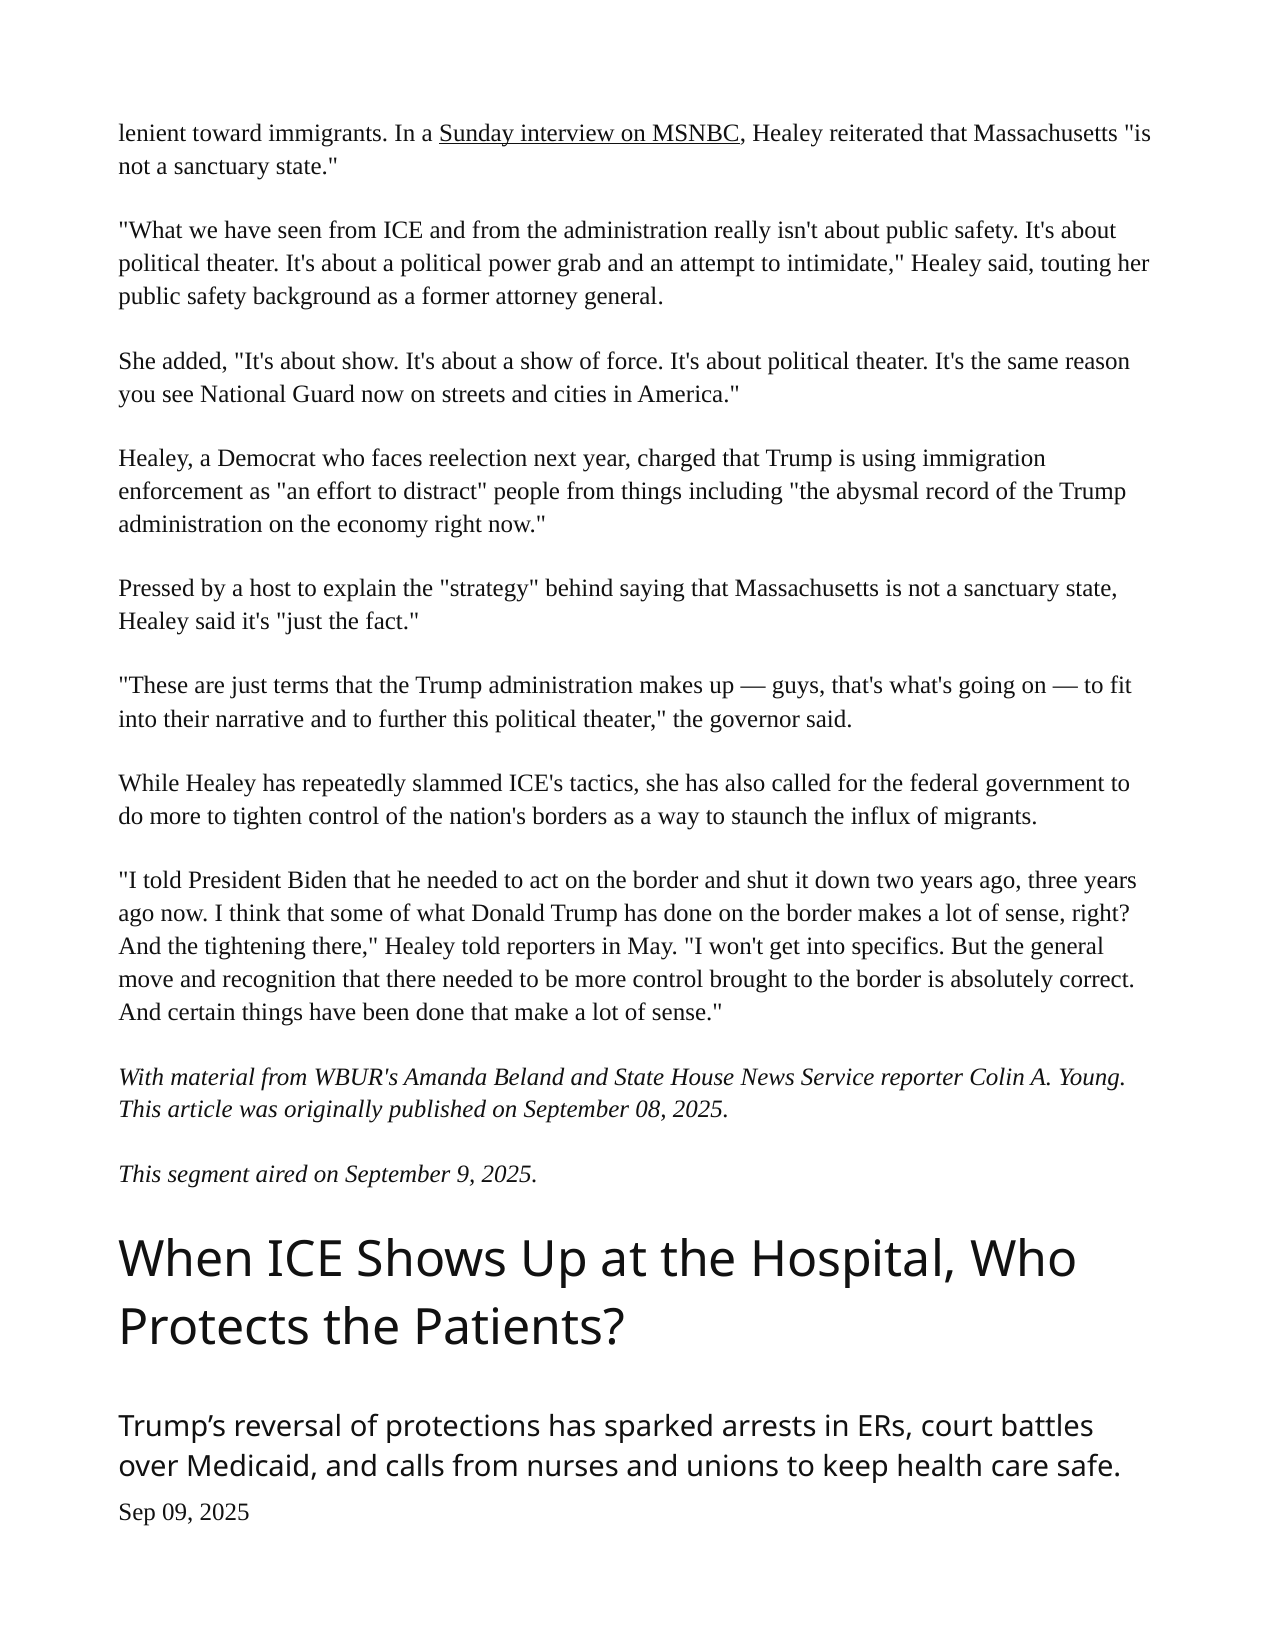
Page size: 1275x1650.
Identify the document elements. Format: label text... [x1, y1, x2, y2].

text "What we have seen from ICE and from the administration really isn't about public safety. It's about political theater. It's about a political power grab and an attempt to intimidate," Healey said, touting her public safety background as a former attorney general. [118, 215, 1157, 310]
text "I told President Biden that he needed to act on the border and shut it down two years ago, three years ago now. I think that some of what Donald Trump has done on the border makes a lot of sense, right? And the tightening there," Healey told reporters in May. "I won't get into specifics. But the general move and recognition that there needed to be more control brought to the border is absolutely correct. And certain things have been done that make a lot of sense." [118, 865, 1157, 1026]
text This article was originally published on September 08, 2025. [118, 1094, 1157, 1123]
text This segment aired on September 9, 2025. [118, 1159, 1157, 1188]
subtitle Trump’s reversal of protections has sparked arrests in ERs, court battles over Medicaid, and calls from nurses and unions to keep health care safe. [118, 1405, 1157, 1484]
text lenient toward immigrants. In a Sunday interview on MSNBC, Healey reiterated that Massachusetts "is not a sanctuary state." [118, 118, 1157, 180]
text Healey, a Democrat who faces reelection next year, charged that Trump is using immigration enforcement as "an effort to distract" people from things including "the abysmal record of the Trump administration on the economy right now." [118, 443, 1157, 538]
text Pressed by a host to explain the "strategy" behind saying that Massachusetts is not a sanctuary state, Healey said it's "just the fact." [118, 573, 1157, 635]
text "These are just terms that the Trump administration makes up — guys, that's what's going on — to fit into their narrative and to further this political theater," the governor said. [118, 671, 1157, 732]
text She added, "It's about show. It's about a show of force. It's about political theater. It's the same reason you see National Guard now on streets and cities in America." [118, 346, 1157, 407]
text While Healey has repeatedly slammed ICE's tactics, she has also called for the federal government to do more to tighten control of the nation's borders as a way to staunch the influx of migrants. [118, 768, 1157, 830]
text With material from WBUR's Amanda Beland and State House News Service reporter Colin A. Young. [118, 1062, 1157, 1090]
subtitle When ICE Shows Up at the Hospital, Who Protects the Patients? [118, 1223, 1157, 1359]
text Sep 09, 2025 [118, 1497, 1157, 1526]
